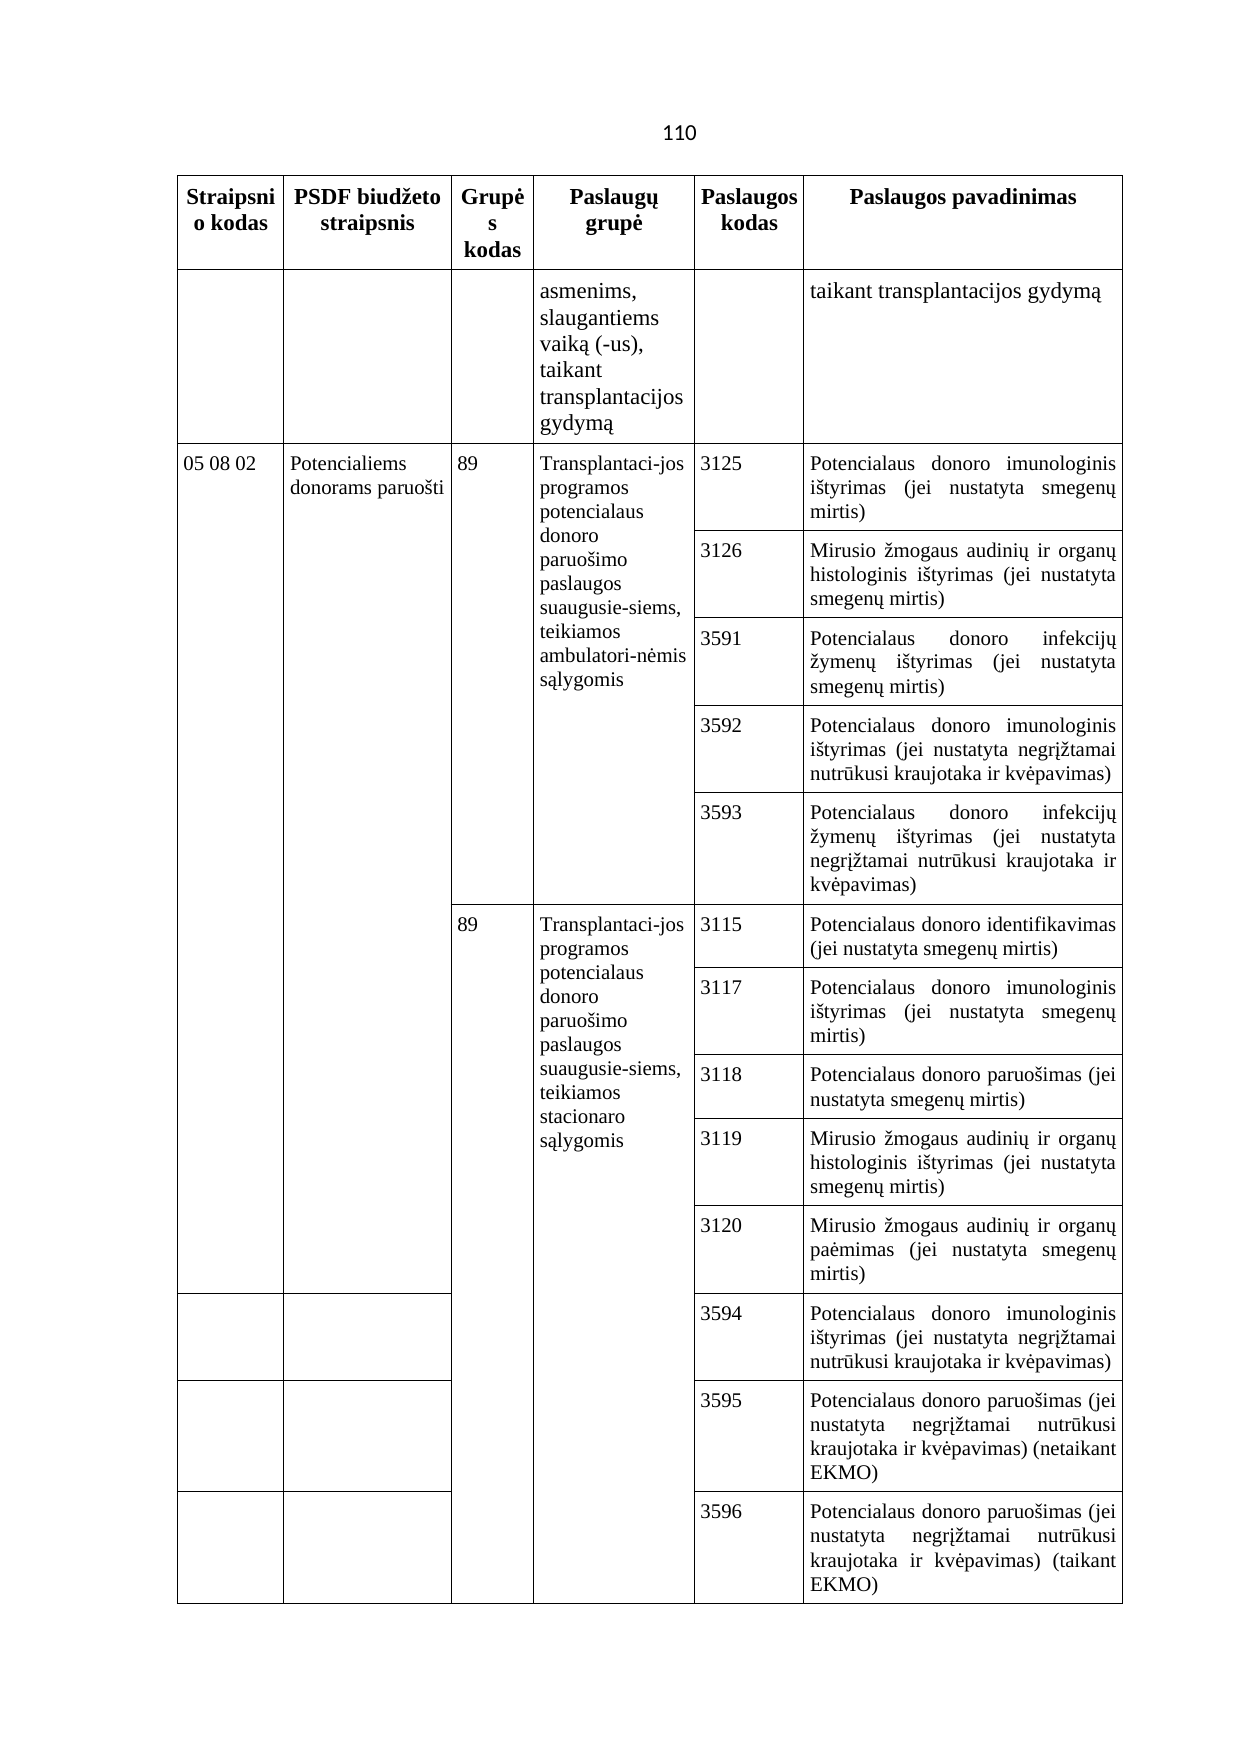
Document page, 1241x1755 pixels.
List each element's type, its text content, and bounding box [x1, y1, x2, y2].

table_header Paslaugų grupė [534, 176, 694, 269]
table_cell Mirusio žmogaus audinių ir organų histologinis ištyrimas (jei nustatyta smegenų mirtis) [804, 531, 1122, 617]
table_cell [178, 1381, 283, 1491]
table_cell taikant transplantacijos gydymą [804, 270, 1122, 442]
table_cell [452, 270, 533, 442]
table_cell 3595 [695, 1381, 803, 1491]
table_cell Potencialaus donoro identifikavimas (jei nustatyta smegenų mirtis) [804, 905, 1122, 967]
table_cell 3119 [695, 1119, 803, 1205]
table_cell Transplantaci-jos programos potencialaus donoro paruošimo paslaugos suaugusie-siems, teikiamos stacionaro sąlygomis [534, 905, 694, 1603]
table_cell 3596 [695, 1492, 803, 1603]
table_header Paslaugos pavadinimas [804, 176, 1122, 269]
table_header Straipsnio kodas [178, 176, 283, 269]
table_cell asmenims, slaugantiems vaiką (-us), taikant transplantacijos gydymą [534, 270, 694, 442]
table_cell Potencialaus donoro imunologinis ištyrimas (jei nustatyta negrįžtamai nutrūkusi kraujotaka ir kvėpavimas) [804, 706, 1122, 792]
table_header PSDF biudžeto straipsnis [284, 176, 451, 269]
table_cell 3125 [695, 444, 803, 530]
table_cell 3115 [695, 905, 803, 967]
table_cell 3117 [695, 968, 803, 1054]
table_cell Potencialaus donoro imunologinis ištyrimas (jei nustatyta negrįžtamai nutrūkusi kraujotaka ir kvėpavimas) [804, 1294, 1122, 1380]
table_cell 3594 [695, 1294, 803, 1380]
table_cell Potencialaus donoro paruošimas (jei nustatyta negrįžtamai nutrūkusi kraujotaka ir kvėpavimas) (taikant EKMO) [804, 1492, 1122, 1603]
table_cell Mirusio žmogaus audinių ir organų histologinis ištyrimas (jei nustatyta smegenų mirtis) [804, 1119, 1122, 1205]
table_cell 89 [452, 905, 533, 1603]
table_cell [284, 1492, 451, 1603]
table_cell Potencialaus donoro imunologinis ištyrimas (jei nustatyta smegenų mirtis) [804, 444, 1122, 530]
table_cell 89 [452, 444, 533, 903]
table_cell Transplantaci-jos programos potencialaus donoro paruošimo paslaugos suaugusie-siems, teikiamos ambulatori-nėmis sąlygomis [534, 444, 694, 903]
table_cell [284, 1381, 451, 1491]
table_cell Potencialaus donoro paruošimas (jei nustatyta negrįžtamai nutrūkusi kraujotaka ir kvėpavimas) (netaikant EKMO) [804, 1381, 1122, 1491]
table_cell Potencialaus donoro infekcijų žymenų ištyrimas (jei nustatyta negrįžtamai nutrūkusi kraujotaka ir kvėpavimas) [804, 793, 1122, 903]
table_cell 3592 [695, 706, 803, 792]
table_header Paslaugos kodas [695, 176, 803, 269]
table_cell [695, 270, 803, 442]
table_cell 3591 [695, 618, 803, 705]
table_cell 3126 [695, 531, 803, 617]
table_cell Potencialaus donoro imunologinis ištyrimas (jei nustatyta smegenų mirtis) [804, 968, 1122, 1054]
table_cell Potencialiems donorams paruošti [284, 444, 451, 1292]
table_cell 3593 [695, 793, 803, 903]
table_cell [284, 1294, 451, 1380]
table_cell [284, 270, 451, 442]
table_cell Potencialaus donoro paruošimas (jei nustatyta smegenų mirtis) [804, 1055, 1122, 1118]
table_cell Potencialaus donoro infekcijų žymenų ištyrimas (jei nustatyta smegenų mirtis) [804, 618, 1122, 705]
table_cell [178, 270, 283, 442]
table_header Grupės kodas [452, 176, 533, 269]
table_cell 3120 [695, 1206, 803, 1292]
table_cell 05 08 02 [178, 444, 283, 1292]
table_cell Mirusio žmogaus audinių ir organų paėmimas (jei nustatyta smegenų mirtis) [804, 1206, 1122, 1292]
table_cell [178, 1492, 283, 1603]
table_cell 3118 [695, 1055, 803, 1118]
table_cell [178, 1294, 283, 1380]
